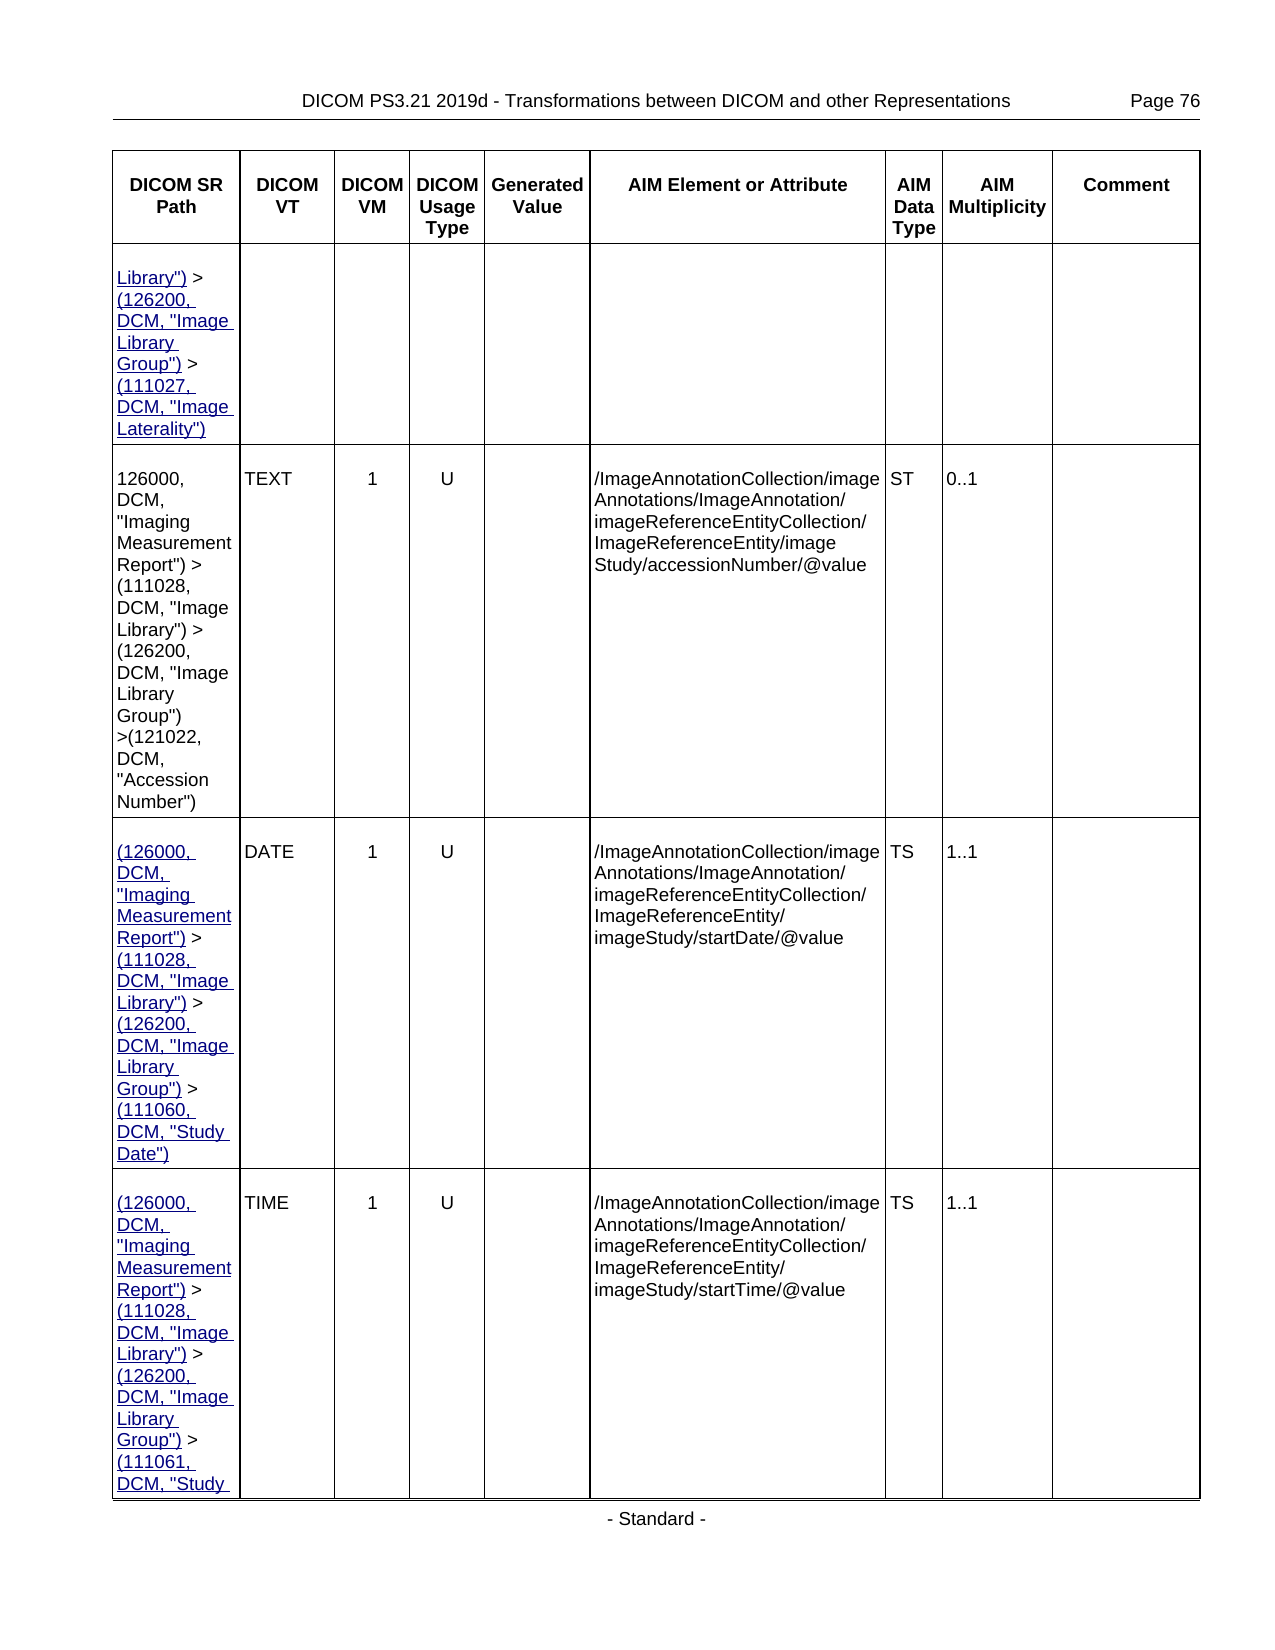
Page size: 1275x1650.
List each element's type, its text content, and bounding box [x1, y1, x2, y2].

table_cell [241, 244, 334, 443]
table_cell [943, 244, 1052, 443]
table_cell TIME [241, 1169, 334, 1498]
table_cell 1 [335, 1169, 409, 1498]
table_cell [485, 1169, 589, 1498]
table_cell [886, 244, 942, 443]
table_cell Library") > (126200, DCM, "Image Library Group") > (111027, DCM, "Image Laterality") [113, 244, 239, 443]
table_cell TS [886, 818, 942, 1168]
table_cell /Image​Annotation​Collection/​image​Annotations/​Image​Annotation/​image​Reference​Entity​Collection/​Image​Reference​Entity/​image​Study/​accession​Number/​@value [591, 445, 885, 817]
table_cell [1053, 445, 1199, 817]
table_header Generated Value [485, 151, 589, 243]
table_cell [1053, 1169, 1199, 1498]
table_cell U [410, 445, 484, 817]
table_cell [485, 244, 589, 443]
table_cell [1053, 244, 1199, 443]
table_cell 0..1 [943, 445, 1052, 817]
table_header DICOM Usage Type [410, 151, 484, 243]
table_header DICOM VM [335, 151, 409, 243]
table_header DICOM SR Path [113, 151, 239, 243]
table_header AIM Multiplicity [943, 151, 1052, 243]
table_cell TEXT [241, 445, 334, 817]
table_header AIM Data Type [886, 151, 942, 243]
table_cell 1 [335, 445, 409, 817]
table_cell TS [886, 1169, 942, 1498]
table_cell 1..1 [943, 1169, 1052, 1498]
table_cell [485, 445, 589, 817]
table_cell [335, 244, 409, 443]
table_cell /Image​Annotation​Collection/​image​Annotations/​Image​Annotation/​imageReferenceEntityCollection/​ImageReferenceEntity/​imageStudy/​startDate/​@value [591, 818, 885, 1168]
table_cell U [410, 818, 484, 1168]
table_header Comment [1053, 151, 1199, 243]
table_cell ST [886, 445, 942, 817]
table_cell [485, 818, 589, 1168]
table_cell (126000, DCM, "Imaging Measurement Report") > (111028, DCM, "Image Library") > (126200, DCM, "Image Library Group") > (111060, DCM, "Study Date") [113, 818, 239, 1168]
table_cell (126000, DCM, "Imaging Measurement Report") > (111028, DCM, "Image Library") > (126200, DCM, "Image Library Group") > (111061, DCM, "Study [113, 1169, 239, 1498]
table_cell [1053, 818, 1199, 1168]
table_cell U [410, 1169, 484, 1498]
table_cell /Image​Annotation​Collection/​image​Annotations/​Image​Annotation/​imageReferenceEntityCollection/​ImageReferenceEntity/​imageStudy/​startTime/​@value [591, 1169, 885, 1498]
table_cell [410, 244, 484, 443]
table_cell 126000, DCM, "Imaging Measurement Report") > (111028, DCM, "Image Library") > (126200, DCM, "Image Library Group") >(121022, DCM, "Accession Number") [113, 445, 239, 817]
table_cell [591, 244, 885, 443]
table_cell DATE [241, 818, 334, 1168]
table_cell 1..1 [943, 818, 1052, 1168]
table_cell 1 [335, 818, 409, 1168]
table_header DICOM VT [241, 151, 334, 243]
table_header AIM Element or Attribute [591, 151, 885, 243]
